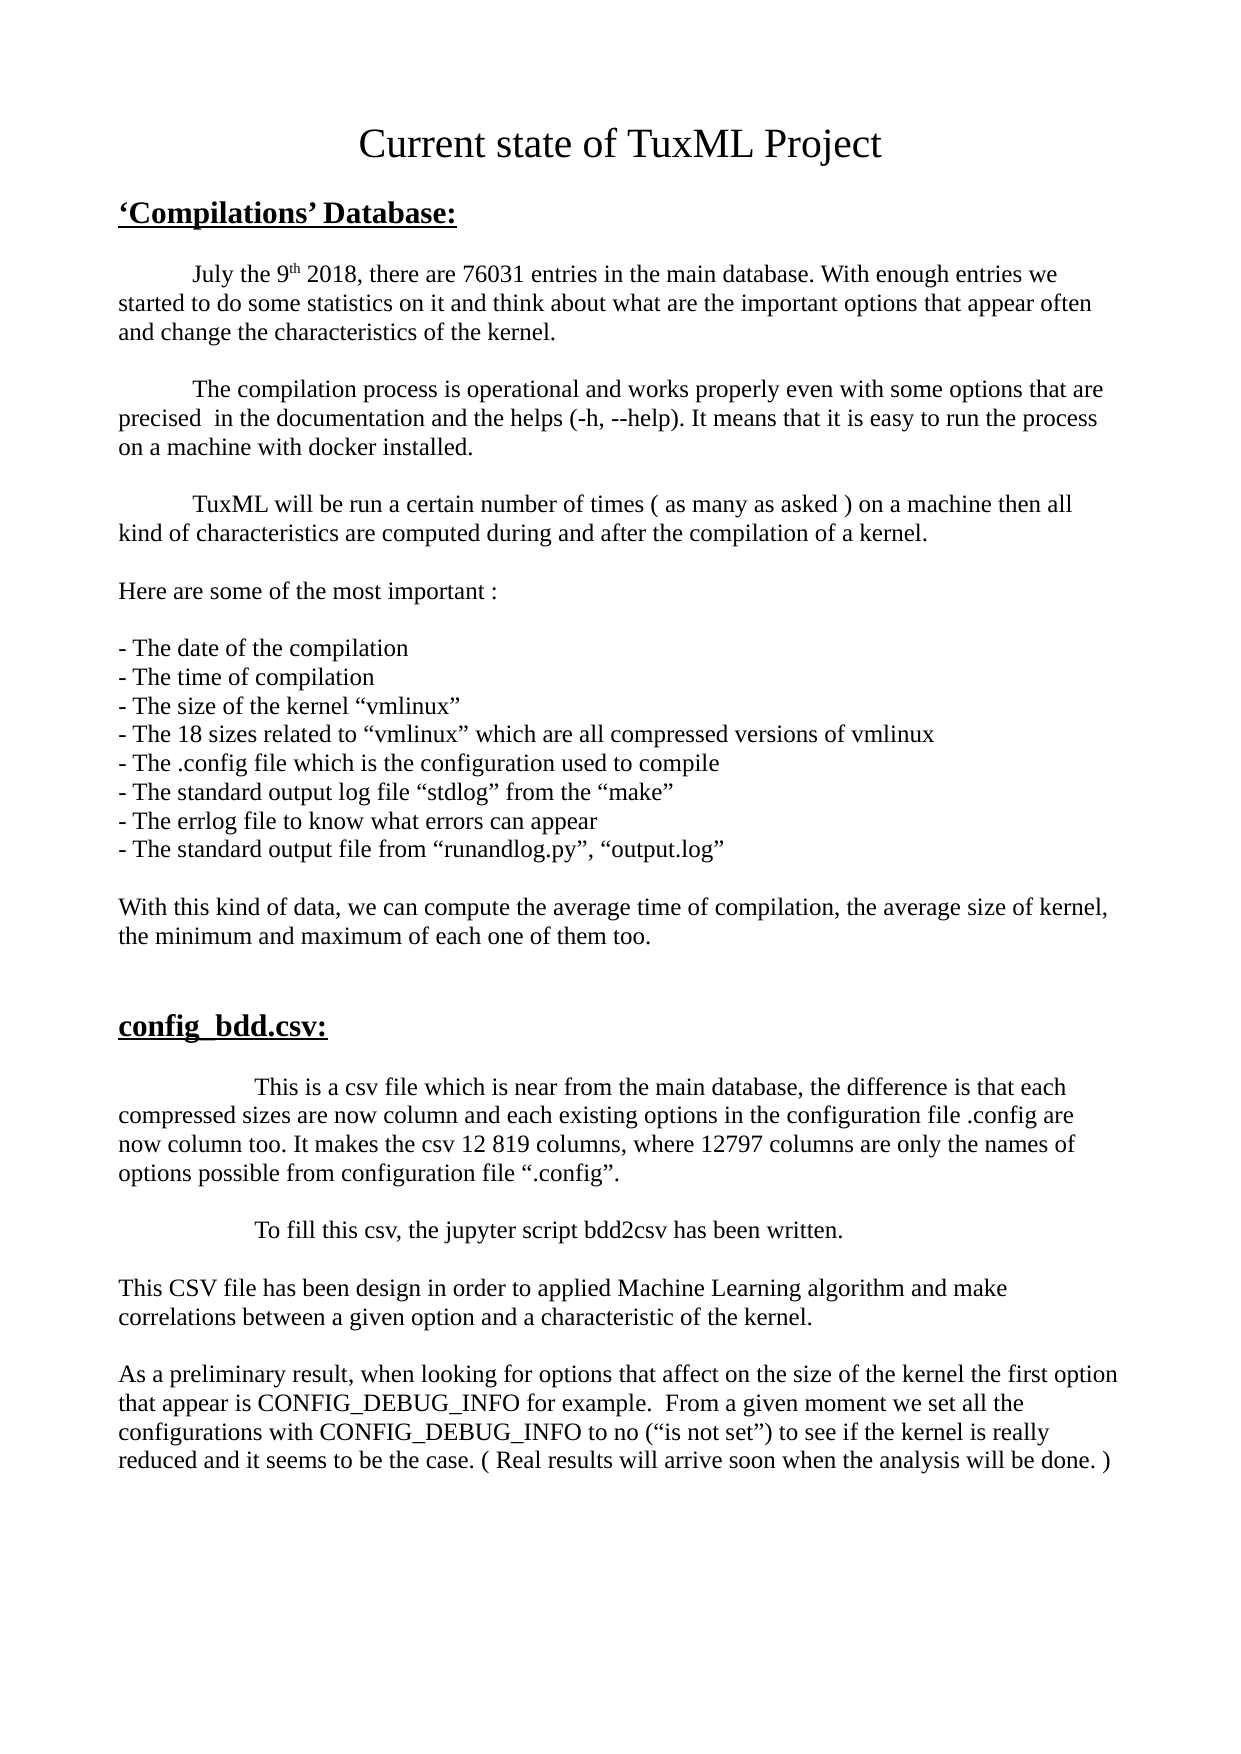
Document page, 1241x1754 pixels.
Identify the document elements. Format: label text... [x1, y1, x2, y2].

text TuxML will be run a certain number of times ( as many as asked ) on a machine then all kind of characteristics are computed during and after the compilation of a kernel. [118, 489, 1122, 547]
text This CSV file has been design in order to applied Machine Learning algorithm and make correlations between a given option and a characteristic of the kernel. [118, 1273, 1122, 1330]
text With this kind of data, we can compute the average time of compilation, the average size of kernel, the minimum and maximum of each one of them too. [118, 892, 1122, 949]
text As a preliminary result, when looking for options that affect on the size of the kernel the first option that appear is CONFIG_DEBUG_INFO for example. From a given moment we set all the configurations with CONFIG_DEBUG_INFO to no (“is not set”) to see if the kernel is really reduced and it seems to be the case. ( Real results will arrive soon when the analysis will be done. ) [118, 1359, 1122, 1474]
text Current state of TuxML Project [118, 118, 1122, 166]
text - The time of compilation [118, 662, 1122, 691]
text Here are some of the most important : [118, 576, 1122, 604]
text This is a csv file which is near from the main database, the difference is that each compressed sizes are now column and each existing options in the configuration file .config are now column too. It makes the csv 12 819 columns, where 12797 columns are only the names of options possible from configuration file “.config”. [118, 1072, 1122, 1187]
text - The date of the compilation [118, 633, 1122, 662]
text - The errlog file to know what errors can appear [118, 806, 1122, 834]
text - The size of the kernel “vmlinux” [118, 691, 1122, 719]
text To fill this csv, the jupyter script bdd2csv has been written. [118, 1215, 1122, 1244]
text ‘Compilations’ Database: [118, 195, 1122, 231]
text - The 18 sizes related to “vmlinux” which are all compressed versions of vmlinux [118, 719, 1122, 748]
text - The .config file which is the configuration used to compile [118, 748, 1122, 777]
text - The standard output log file “stdlog” from the “make” [118, 777, 1122, 806]
text The compilation process is operational and works properly even with some options that are precised in the documentation and the helps (-h, --help). It means that it is easy to run the process on a machine with docker installed. [118, 374, 1122, 461]
text July the 9th 2018, there are 76031 entries in the main database. With enough entries we started to do some statistics on it and think about what are the important options that appear often and change the characteristics of the kernel. [118, 259, 1122, 346]
text - The standard output file from “runandlog.py”, “output.log” [118, 834, 1122, 863]
text config_bdd.csv: [118, 1007, 1122, 1043]
